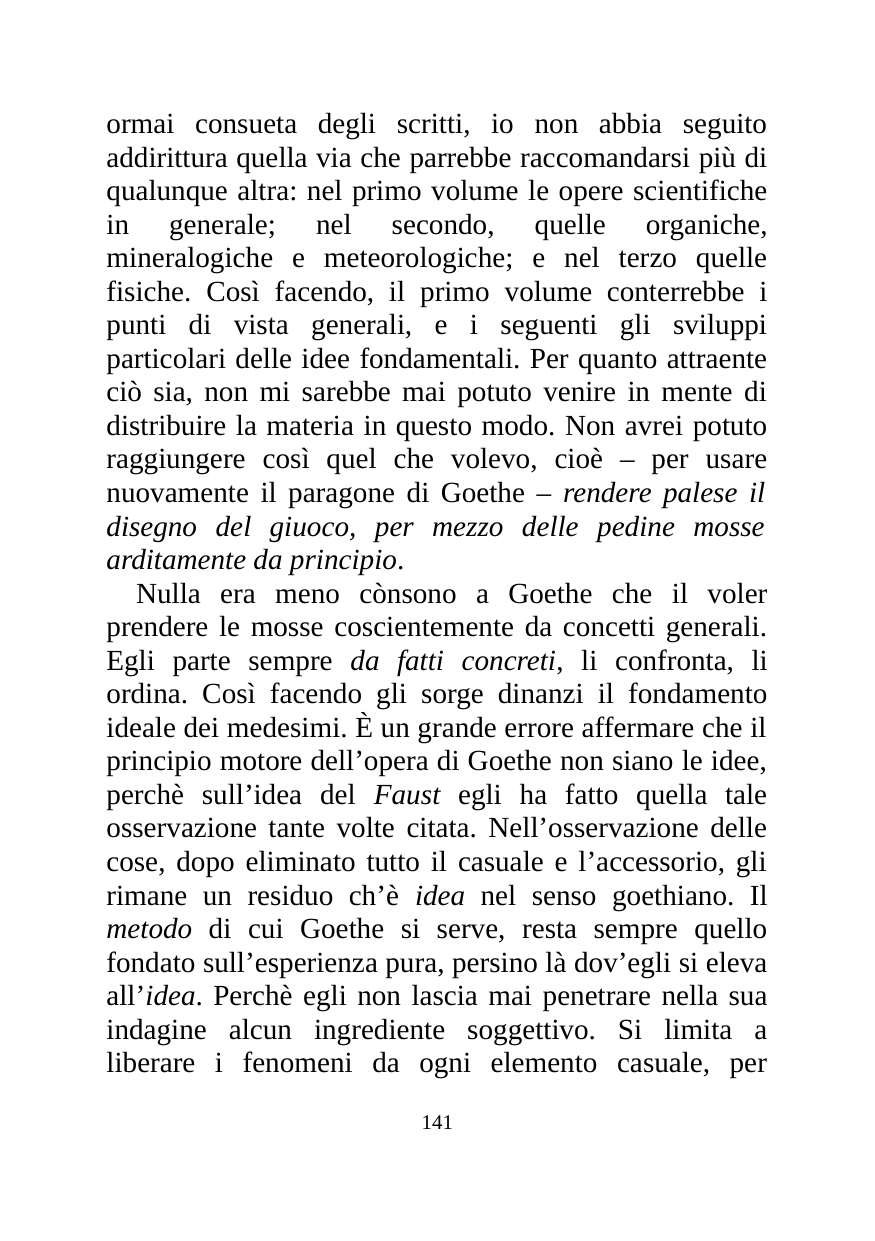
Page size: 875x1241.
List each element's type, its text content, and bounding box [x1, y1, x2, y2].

text ormai consueta degli scritti, io non abbia seguito addirittura quella via che parrebbe raccomandarsi più di qualunque altra: nel primo volume le opere scientifiche in generale; nel secondo, quelle organiche, mineralogiche e meteorologiche; e nel terzo quelle fisiche. Così facendo, il primo volume conterrebbe i punti di vista generali, e i seguenti gli sviluppi particolari delle idee fondamentali. Per quanto attraente ciò sia, non mi sarebbe mai potuto venire in mente di distribuire la materia in questo modo. Non avrei potuto raggiungere così quel che volevo, cioè – per usare nuovamente il paragone di Goethe – rendere palese il disegno del giuoco, per mezzo delle pedine mosse arditamente da principio. [106, 106, 768, 576]
text Nulla era meno cònsono a Goethe che il voler prendere le mosse coscientemente da concetti generali. Egli parte sempre da fatti concreti, li confronta, li ordina. Così facendo gli sorge dinanzi il fondamento ideale dei medesimi. È un grande errore affermare che il principio motore dell’opera di Goethe non siano le idee, perchè sull’idea del Faust egli ha fatto quella tale osservazione tante volte citata. Nell’osservazione delle cose, dopo eliminato tutto il casuale e l’accessorio, gli rimane un residuo ch’è idea nel senso goethiano. Il metodo di cui Goethe si serve, resta sempre quello fondato sull’esperienza pura, persino là dov’egli si eleva all’idea. Perchè egli non lascia mai penetrare nella sua indagine alcun ingrediente soggettivo. Si limita a liberare i fenomeni da ogni elemento casuale, per [106, 576, 768, 1079]
